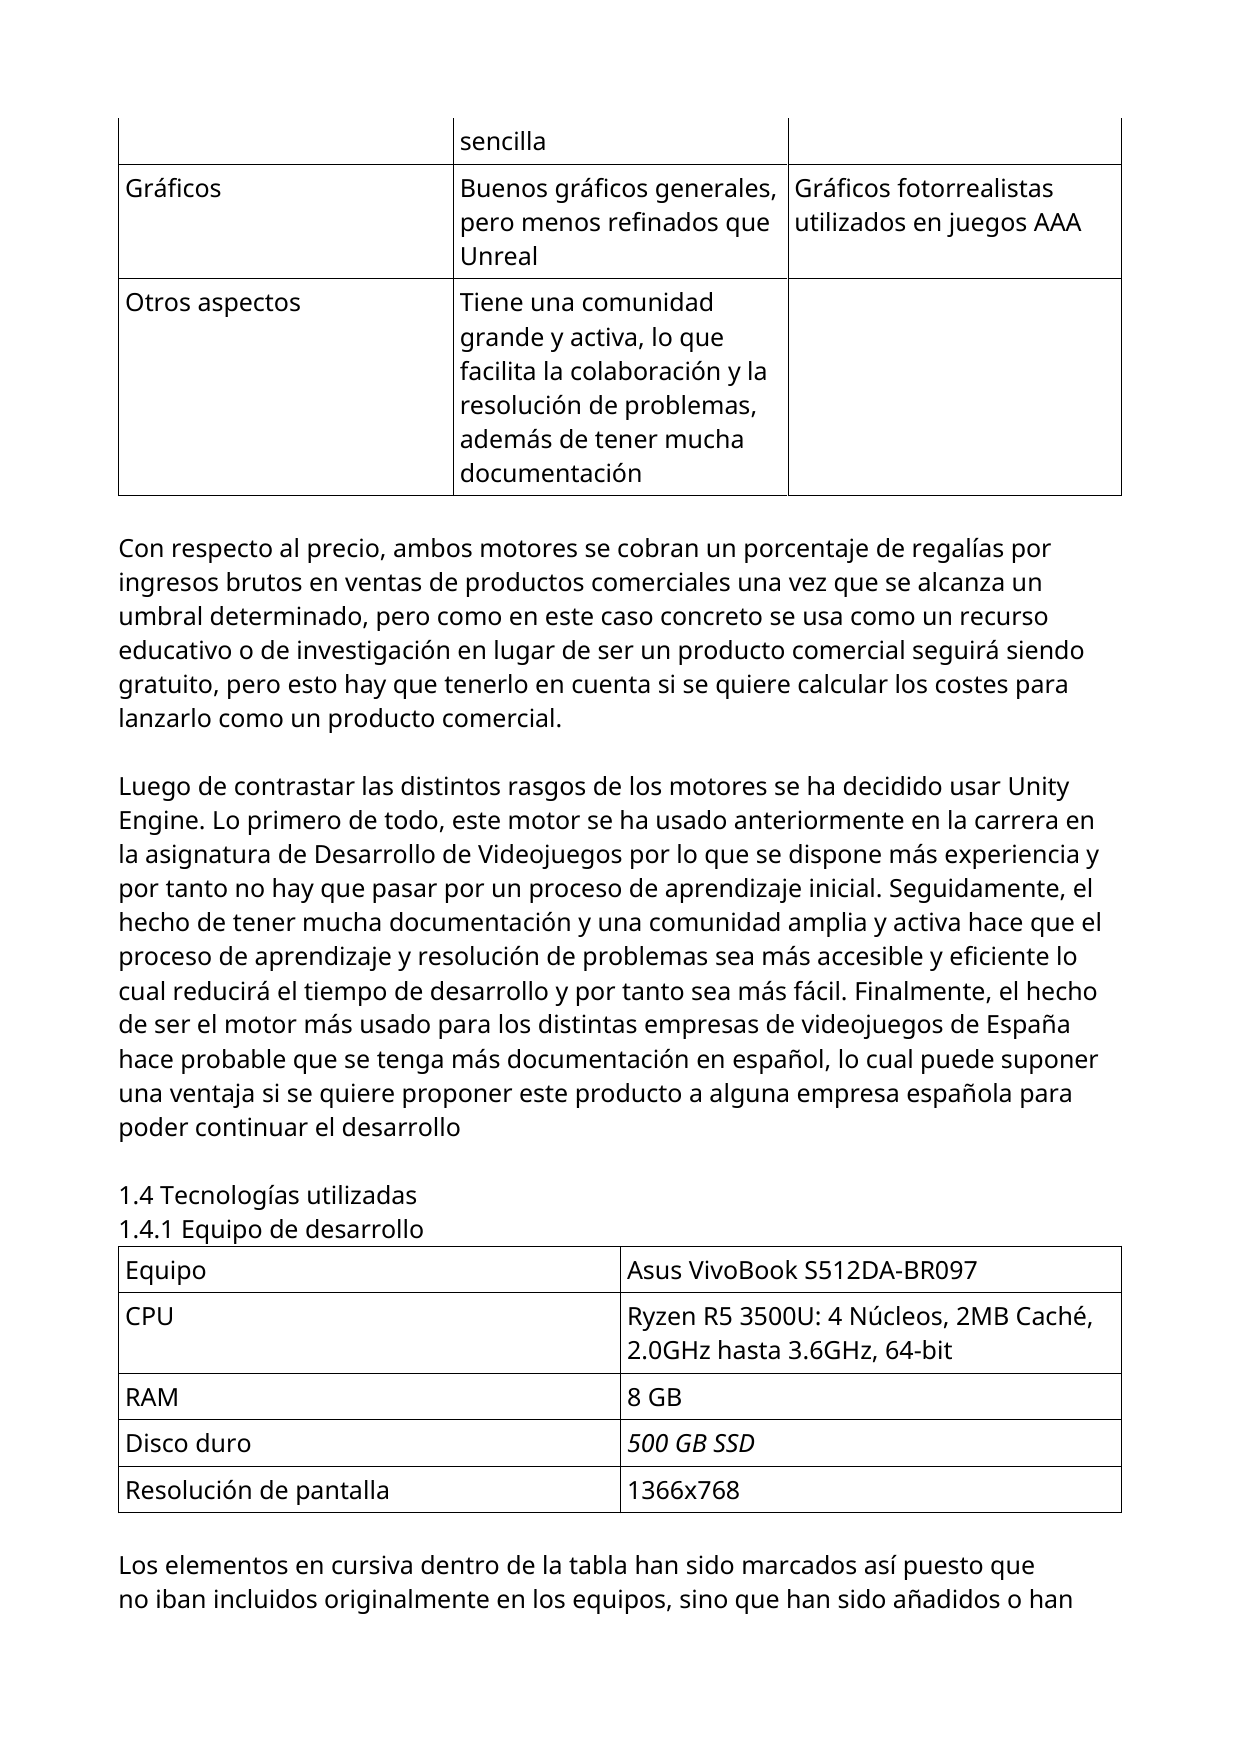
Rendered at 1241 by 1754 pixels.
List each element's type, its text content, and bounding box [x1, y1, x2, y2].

text 1.4 Tecnologías utilizadas [118, 1177, 1122, 1212]
table_cell 8 GB [621, 1374, 1121, 1419]
table_cell [789, 118, 1121, 164]
table_cell Gráficos fotorrealistas utilizados en juegos AAA [789, 165, 1121, 278]
table_cell [119, 118, 453, 164]
table_cell Ryzen R5 3500U: 4 Núcleos, 2MB Caché, 2.0GHz hasta 3.6GHz, 64-bit [621, 1293, 1121, 1373]
table_cell Gráficos [119, 165, 453, 278]
table_cell 1366x768 [621, 1467, 1121, 1512]
table_cell CPU [119, 1293, 620, 1373]
text no iban incluidos originalmente en los equipos, sino que han sido añadidos o han [118, 1582, 1122, 1616]
table_cell Disco duro [119, 1420, 620, 1466]
text Los elementos en cursiva dentro de la tabla han sido marcados así puesto que [118, 1548, 1122, 1582]
table_cell Resolución de pantalla [119, 1467, 620, 1512]
text 1.4.1 Equipo de desarrollo [118, 1212, 1122, 1246]
text Con respecto al precio, ambos motores se cobran un porcentaje de regalías por ingresos brutos en ventas de productos comerciales una vez que se alcanza un umbral determinado, pero como en este caso concreto se usa como un recurso educativo o de investigación en lugar de ser un producto comercial seguirá siendo gratuito, pero esto hay que tenerlo en cuenta si se quiere calcular los costes para lanzarlo como un producto comercial. [118, 496, 1122, 735]
table_cell Tiene una comunidad grande y activa, lo que facilita la colaboración y la resolución de problemas, además de tener mucha documentación [454, 279, 787, 495]
table_header Asus VivoBook S512DA-BR097 [621, 1247, 1121, 1292]
table_cell sencilla [454, 118, 787, 164]
table_header Equipo [119, 1247, 620, 1292]
table_cell Buenos gráficos generales, pero menos refinados que Unreal [454, 165, 787, 278]
text Luego de contrastar las distintos rasgos de los motores se ha decidido usar Unity Engine. Lo primero de todo, este motor se ha usado anteriormente en la carrera en la asignatura de Desarrollo de Videojuegos por lo que se dispone más experiencia y por tanto no hay que pasar por un proceso de aprendizaje inicial. Seguidamente, el hecho de tener mucha documentación y una comunidad amplia y activa hace que el proceso de aprendizaje y resolución de problemas sea más accesible y eficiente lo cual reducirá el tiempo de desarrollo y por tanto sea más fácil. Finalmente, el hecho de ser el motor más usado para los distintas empresas de videojuegos de España hace probable que se tenga más documentación en español, lo cual puede suponer una ventaja si se quiere proponer este producto a alguna empresa española para poder continuar el desarrollo [118, 769, 1122, 1143]
table_cell 500 GB SSD [621, 1420, 1121, 1466]
table_cell [789, 279, 1121, 495]
table_cell RAM [119, 1374, 620, 1419]
table_cell Otros aspectos [119, 279, 453, 495]
